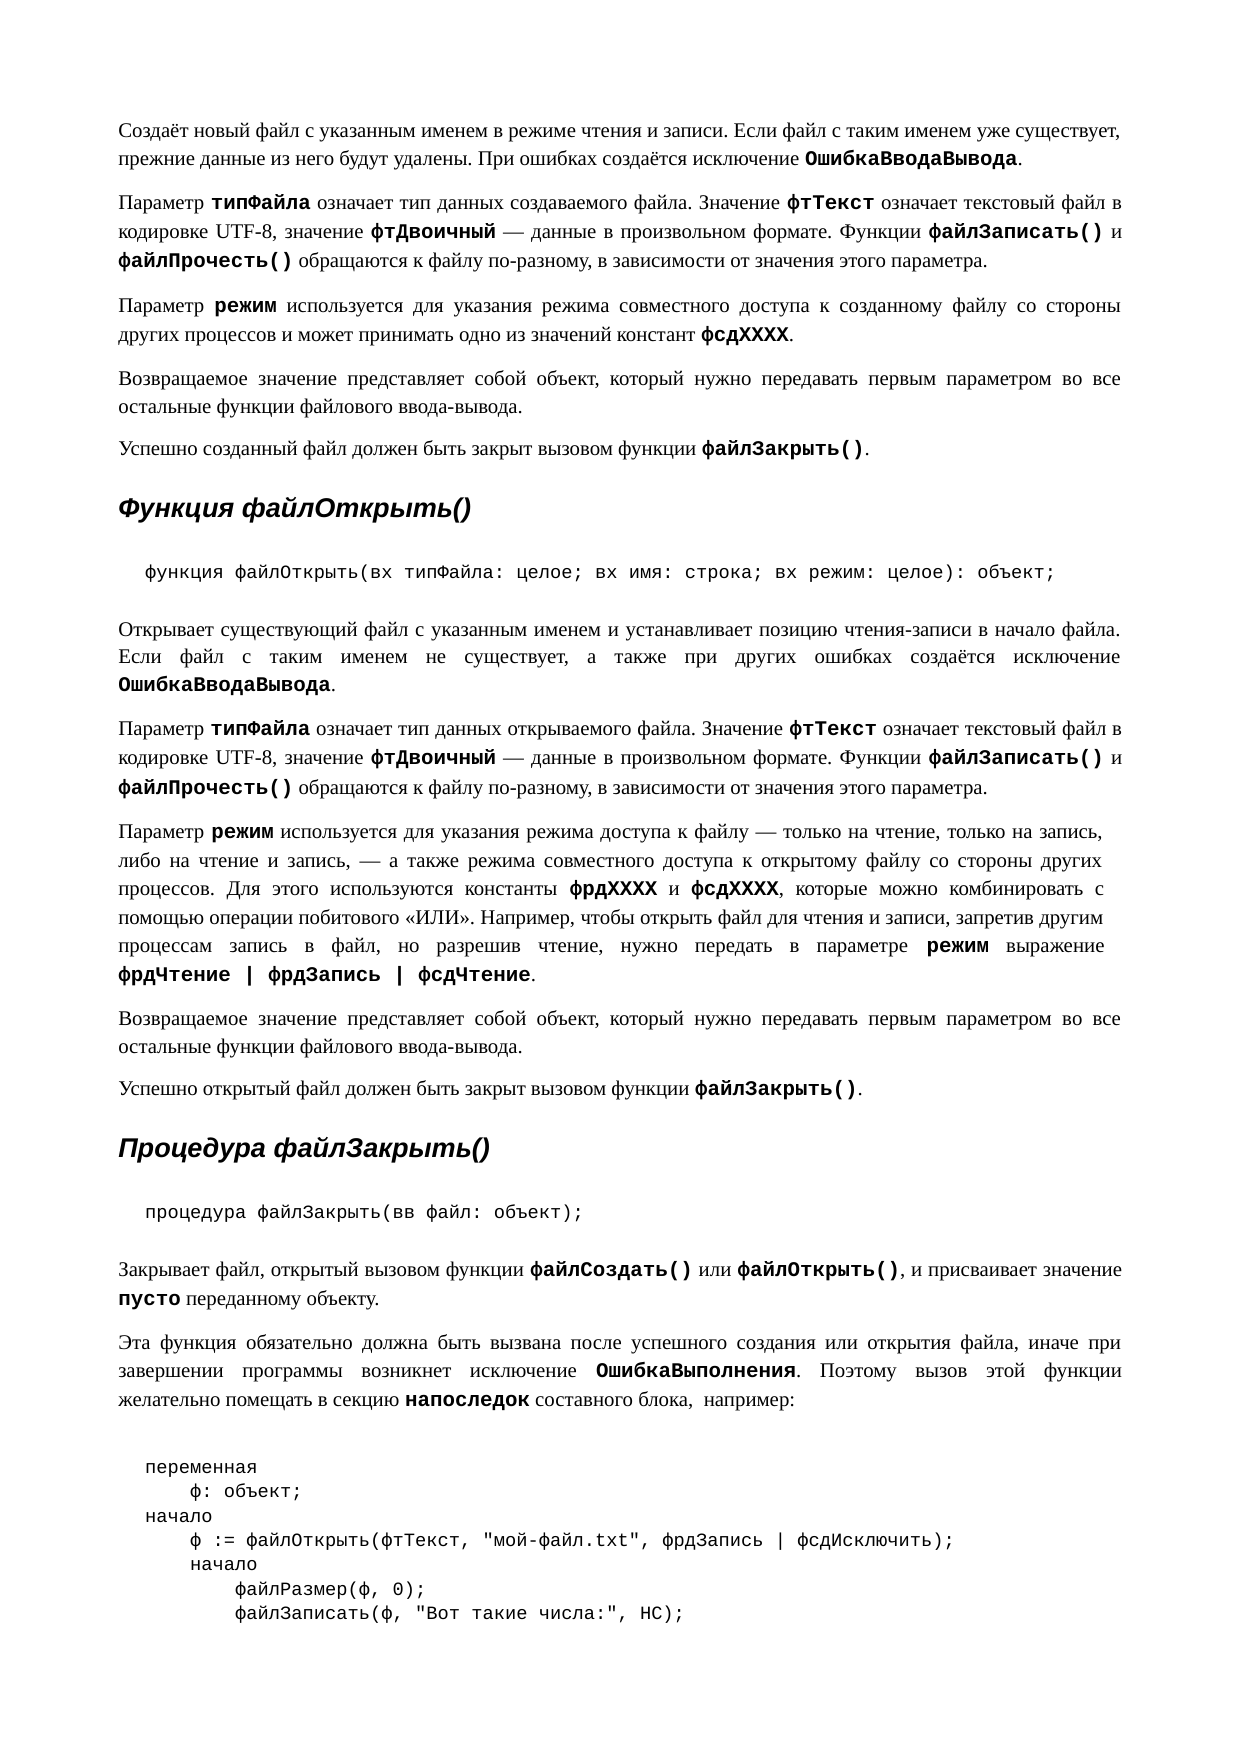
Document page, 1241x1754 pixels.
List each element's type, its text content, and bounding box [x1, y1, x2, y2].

text Параметр режим используется для указания режима совместного доступа к созданному файлу со стороны других процессов и может принимать одно из значений констант фсдХХХХ. [118, 293, 1122, 348]
text Эта функция обязательно должна быть вызвана после успешного создания или открытия файла, иначе при завершении программы возникнет исключение ОшибкаВыполнения. Поэтому вызов этой функции желательно помещать в секцию напоследок составного блока, например: [118, 1330, 1122, 1413]
text Успешно открытый файл должен быть закрыт вызовом функции файлЗакрыть(). [118, 1076, 1104, 1101]
subtitle Процедура файлЗакрыть() [118, 1132, 1122, 1164]
text Успешно созданный файл должен быть закрыт вызовом функции файлЗакрыть(). [118, 436, 1122, 462]
text Параметр типФайла означает тип данных создаваемого файла. Значение фтТекст означает текстовый файл в кодировке UTF-8, значение фтДвоичный — данные в произвольном формате. Функции файлЗаписать() и файлПрочесть() обращаются к файлу по-разному, в зависимости от значения этого параметра. [118, 190, 1122, 274]
text процедура файлЗакрыть(вв файл: объект); [136, 1194, 1104, 1233]
subtitle Функция файлОткрыть() [118, 492, 1122, 524]
text Параметр типФайла означает тип данных открываемого файла. Значение фтТекст означает текстовый файл в кодировке UTF-8, значение фтДвоичный — данные в произвольном формате. Функции файлЗаписать() и файлПрочесть() обращаются к файлу по-разному, в зависимости от значения этого параметра. [118, 716, 1122, 800]
text Параметр режим используется для указания режима доступа к файлу — только на чтение, только на запись, либо на чтение и запись, — а также режима совместного доступа к открытому файлу со стороны других процессов. Для этого используются константы фрдХХХХ и фсдХХХХ, которые можно комбинировать с помощью операции побитового «ИЛИ». Например, чтобы открыть файл для чтения и записи, запретив другим процессам запись в файл, но разрешив чтение, нужно передать в параметре режим выражение фрдЧтение | фрдЗапись | фсдЧтение. [118, 819, 1104, 987]
text переменная ф: объект; начало ф := файлОткрыть(фтТекст, "мой-файл.txt", фрдЗапись | фсдИсключить); начало файлРазмер(ф, 0); файлЗаписать(ф, "Вот такие числа:", НС); [136, 1449, 1104, 1634]
text Возвращаемое значение представляет собой объект, который нужно передавать первым параметром во все остальные функции файлового ввода-вывода. [118, 1006, 1122, 1058]
text Возвращаемое значение представляет собой объект, который нужно передавать первым параметром во все остальные функции файлового ввода-вывода. [118, 366, 1122, 418]
text функция файлОткрыть(вх типФайла: целое; вх имя: строка; вх режим: целое): объект; [136, 554, 1104, 593]
text Открывает существующий файл с указанным именем и устанавливает позицию чтения-записи в начало файла. Если файл с таким именем не существует, а также при других ошибках создаётся исключение ОшибкаВводаВывода. [118, 617, 1122, 698]
text Создаёт новый файл с указанным именем в режиме чтения и записи. Если файл с таким именем уже существует, прежние данные из него будут удалены. При ошибках создаётся исключение ОшибкаВводаВывода. [118, 118, 1122, 171]
text Закрывает файл, открытый вызовом функции файлСоздать() или файлОткрыть(), и присваивает значение пусто переданному объекту. [118, 1257, 1122, 1312]
